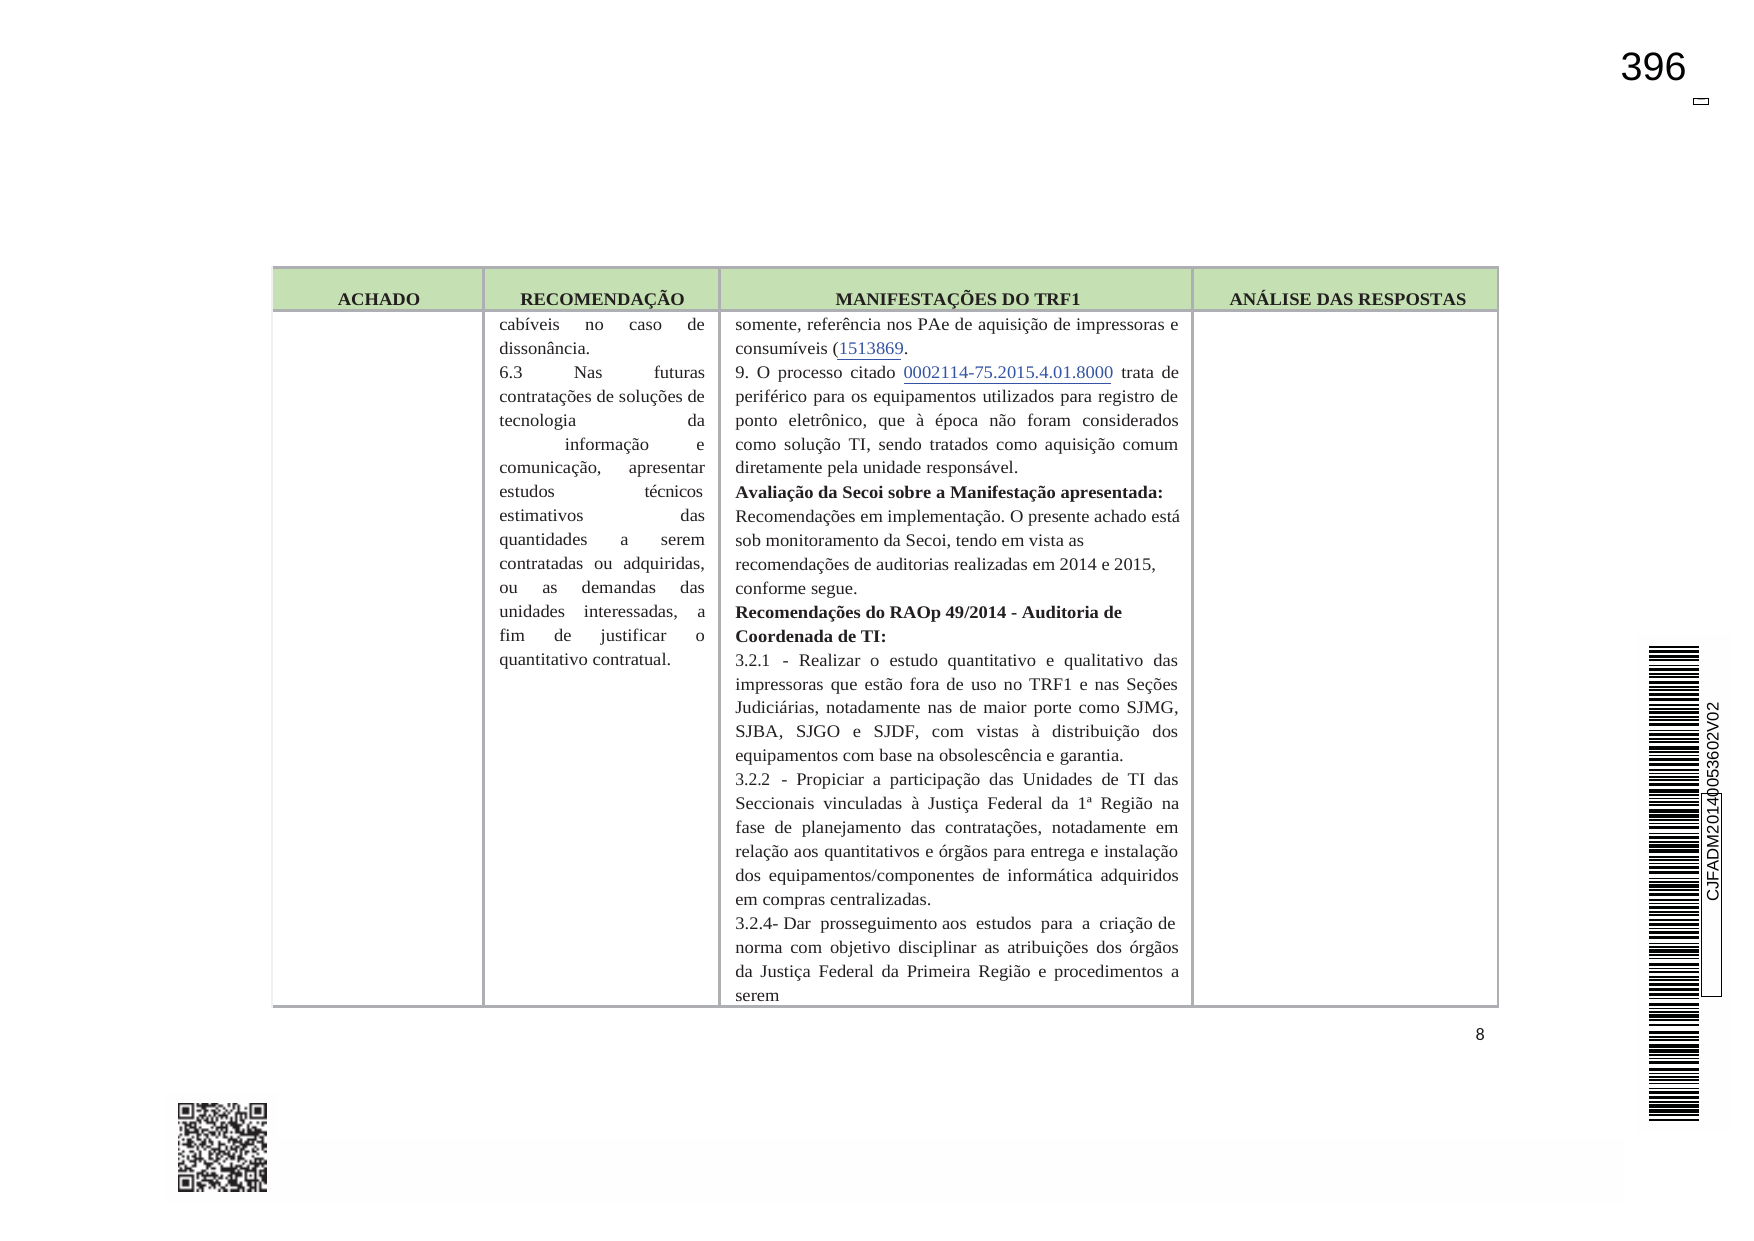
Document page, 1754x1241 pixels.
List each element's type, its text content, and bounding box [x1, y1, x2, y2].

text 8 [0, 1023, 1484, 1045]
picture [178, 1103, 267, 1192]
table_cell somente, referência nos PAe de aquisição de impressoras e consumíveis (1513869. 9. O processo citado 0002114-75.2015.4.01.8000 trata de periférico para os equipamentos utilizados para registro de ponto eletrônico, que à época não foram considerados como solução TI, sendo tratados como aquisição comum diretamente pela unidade responsável. Avaliação da Secoi sobre a Manifestação apresentada: Recomendações em implementação. O presente achado está sob monitoramento da Secoi, tendo em vista as recomendações de auditorias realizadas em 2014 e 2015, conforme segue. Recomendações do RAOp 49/2014 - Auditoria de Coordenada de TI: - Realizar o estudo quantitativo e qualitativo das impressoras que estão fora de uso no TRF1 e nas Seções Judiciárias, notadamente nas de maior porte como SJMG, SJBA, SJGO e SJDF, com vistas à distribuição dos equipamentos com base na obsolescência e garantia. - Propiciar a participação das Unidades de TI das Seccionais vinculadas à Justiça Federal da 1ª Região na fase de planejamento das contratações, notadamente em relação aos quantitativos e órgãos para entrega e instalação dos equipamentos/componentes de informática adquiridos em compras centralizadas. 3.2.4- Dar prosseguimento aos estudos para a criação de norma com objetivo disciplinar as atribuições dos órgãos da Justiça Federal da Primeira Região e procedimentos a serem [721, 312, 1191, 1005]
table_header ACHADO [273, 269, 482, 309]
table_header MANIFESTAÇÕES DO TRF1 [721, 269, 1191, 309]
table_header RECOMENDAÇÃO [485, 269, 718, 309]
table_cell cabíveis no caso de dissonância. 6.3 Nas futuras contratações de soluções de tecnologia da informação e comunicação, apresentar estudos técnicos estimativos das quantidades a serem contratadas ou adquiridas, ou as demandas das unidades interessadas, a fim de justificar o quantitativo contratual. [485, 312, 718, 1005]
table_cell [1194, 312, 1497, 1005]
table_header ANÁLISE DAS RESPOSTAS [1194, 269, 1497, 309]
table_cell [273, 312, 482, 1005]
